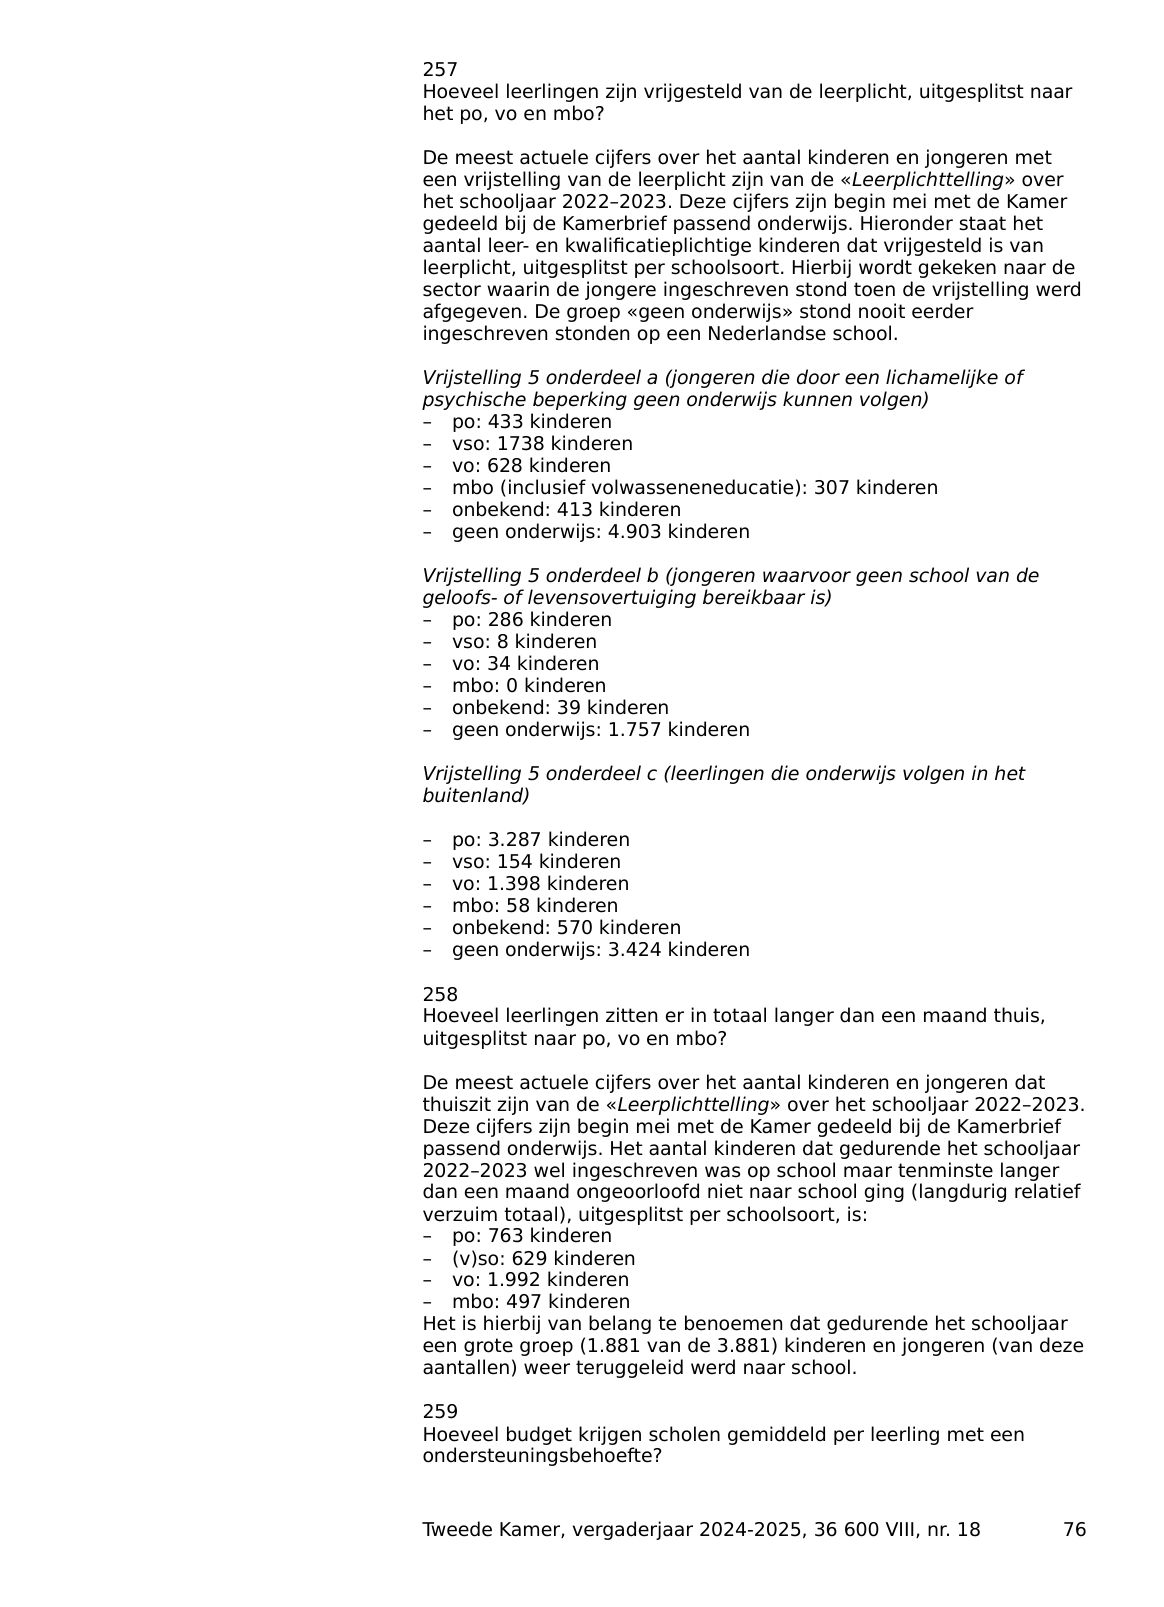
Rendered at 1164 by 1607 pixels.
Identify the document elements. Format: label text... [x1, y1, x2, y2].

text Hoeveel leerlingen zitten er in totaal langer dan een maand thuis, uitgesplitst naar po, vo en mbo? [422, 1005, 1087, 1049]
text – mbo (inclusief volwasseneneducatie): 307 kinderen [422, 477, 1087, 499]
text Het is hierbij van belang te benoemen dat gedurende het schooljaar een grote groep (1.881 van de 3.881) kinderen en jongeren (van deze aantallen) weer teruggeleid werd naar school. [422, 1313, 1087, 1379]
text – po: 3.287 kinderen [422, 829, 1087, 851]
text – po: 763 kinderen [422, 1225, 1087, 1247]
text – po: 433 kinderen [422, 411, 1087, 433]
text – vso: 8 kinderen [422, 631, 1087, 653]
subtitle Vrijstelling 5 onderdeel c (leerlingen die onderwijs volgen in het buitenland) [422, 763, 1087, 807]
text – vo: 34 kinderen [422, 653, 1087, 675]
text – (v)so: 629 kinderen [422, 1247, 1087, 1269]
text Hoeveel budget krijgen scholen gemiddeld per leerling met een ondersteuningsbehoefte? [422, 1423, 1087, 1467]
text 259 [422, 1401, 1087, 1423]
text – po: 286 kinderen [422, 609, 1087, 631]
text 257 [422, 59, 1087, 81]
text – onbekend: 413 kinderen [422, 499, 1087, 521]
text – geen onderwijs: 4.903 kinderen [422, 521, 1087, 543]
text – mbo: 497 kinderen [422, 1291, 1087, 1313]
text – vo: 1.992 kinderen [422, 1269, 1087, 1291]
text – onbekend: 39 kinderen [422, 697, 1087, 719]
text – vso: 1738 kinderen [422, 433, 1087, 455]
text – mbo: 58 kinderen [422, 895, 1087, 917]
text Hoeveel leerlingen zijn vrijgesteld van de leerplicht, uitgesplitst naar het po, vo en mbo? [422, 81, 1087, 125]
text De meest actuele cijfers over het aantal kinderen en jongeren met een vrijstelling van de leerplicht zijn van de «Leerplichttelling» over het schooljaar 2022–2023. Deze cijfers zijn begin mei met de Kamer gedeeld bij de Kamerbrief passend onderwijs. Hieronder staat het aantal leer- en kwalificatieplichtige kinderen dat vrijgesteld is van leerplicht, uitgesplitst per schoolsoort. Hierbij wordt gekeken naar de sector waarin de jongere ingeschreven stond toen de vrijstelling werd afgegeven. De groep «geen onderwijs» stond nooit eerder ingeschreven stonden op een Nederlandse school. [422, 147, 1087, 345]
text – mbo: 0 kinderen [422, 675, 1087, 697]
subtitle Vrijstelling 5 onderdeel a (jongeren die door een lichamelijke of psychische beperking geen onderwijs kunnen volgen) [422, 367, 1087, 411]
text 258 [422, 983, 1087, 1005]
text – vo: 1.398 kinderen [422, 873, 1087, 895]
text – onbekend: 570 kinderen [422, 917, 1087, 939]
text – vso: 154 kinderen [422, 851, 1087, 873]
text – geen onderwijs: 3.424 kinderen [422, 939, 1087, 961]
text – geen onderwijs: 1.757 kinderen [422, 719, 1087, 741]
subtitle Vrijstelling 5 onderdeel b (jongeren waarvoor geen school van de geloofs- of levensovertuiging bereikbaar is) [422, 565, 1087, 609]
text De meest actuele cijfers over het aantal kinderen en jongeren dat thuiszit zijn van de «Leerplichttelling» over het schooljaar 2022–2023. Deze cijfers zijn begin mei met de Kamer gedeeld bij de Kamerbrief passend onderwijs. Het aantal kinderen dat gedurende het schooljaar 2022–2023 wel ingeschreven was op school maar tenminste langer dan een maand ongeoorloofd niet naar school ging (langdurig relatief verzuim totaal), uitgesplitst per schoolsoort, is: [422, 1072, 1087, 1225]
text – vo: 628 kinderen [422, 455, 1087, 477]
